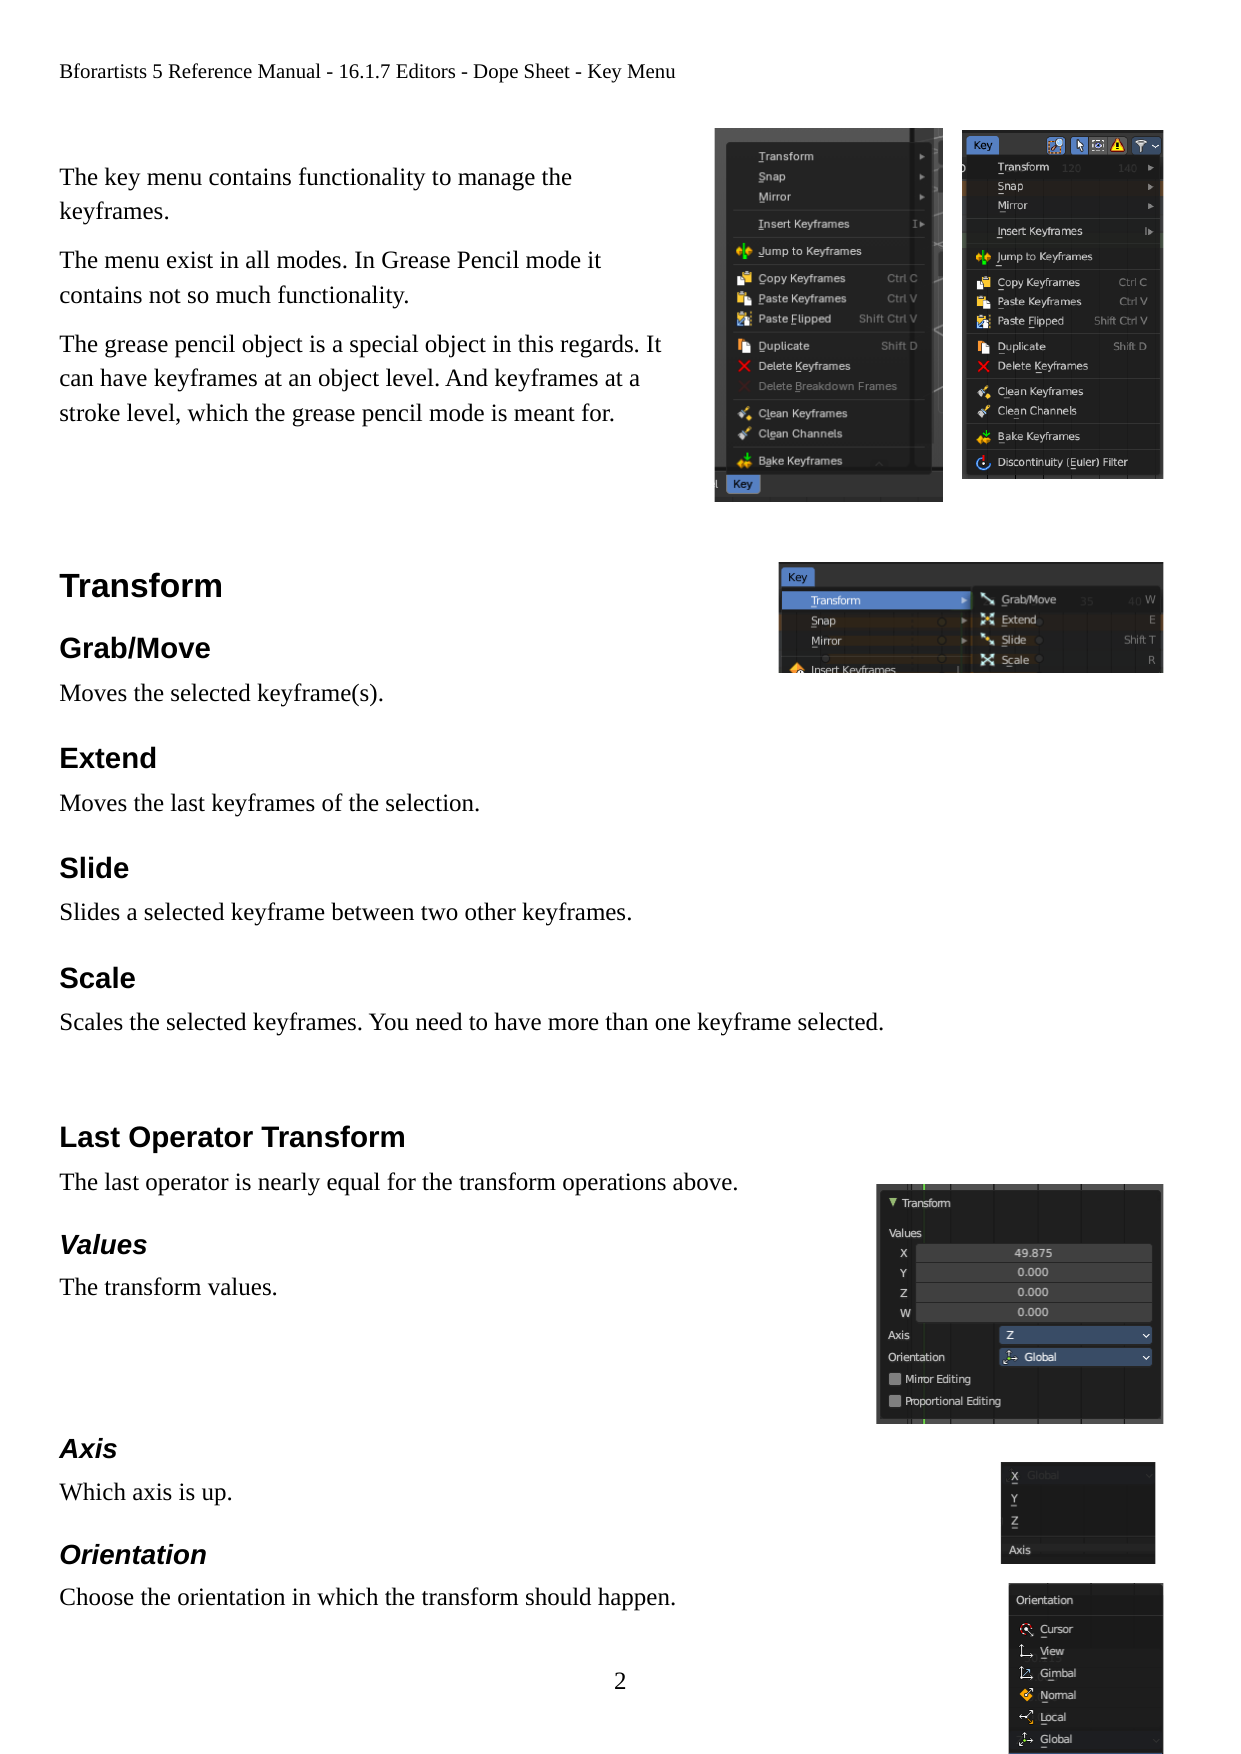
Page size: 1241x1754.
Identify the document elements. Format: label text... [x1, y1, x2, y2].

subtitle Last Operator Transform [59, 1120, 1181, 1154]
text [1156, 1477, 1181, 1505]
text The last operator is nearly equal for the transform operations above. [59, 1167, 1181, 1195]
text The transform values. [59, 1272, 876, 1301]
text Slides a selected keyframe between two other keyframes. [59, 897, 1181, 926]
subtitle Transform [59, 566, 778, 604]
picture [1000, 1462, 1156, 1564]
text Which axis is up. [59, 1477, 1000, 1505]
subtitle [1164, 1228, 1181, 1260]
subtitle Values [59, 1228, 876, 1260]
subtitle Scale [59, 961, 1181, 995]
text [1164, 1272, 1181, 1301]
text Moves the last keyframes of the selection. [59, 788, 1181, 816]
subtitle Axis [59, 1432, 1181, 1464]
text Choose the orientation in which the transform should happen. [59, 1582, 1181, 1611]
picture [714, 128, 943, 502]
subtitle [1164, 566, 1181, 604]
subtitle Extend [59, 741, 1181, 775]
subtitle Grab/Move [59, 631, 778, 665]
text The menu exist in all modes. In Grease Pencil mode it contains not so much functionality. [59, 245, 714, 308]
picture [778, 562, 1164, 673]
subtitle Slide [59, 851, 1181, 885]
subtitle Orientation [59, 1538, 1181, 1570]
subtitle [1164, 631, 1181, 665]
picture [1008, 1583, 1164, 1754]
picture [876, 1184, 1164, 1424]
picture [962, 130, 1164, 479]
text The key menu contains functionality to manage the keyframes. [59, 162, 714, 225]
text Scales the selected keyframes. You need to have more than one keyframe selected. [59, 1007, 1181, 1036]
text The grease pencil object is a special object in this regards. It can have keyframes at an object level. And keyframes at a stroke level, which the grease pencil mode is meant for. [59, 329, 714, 426]
text Moves the selected keyframe(s). [59, 678, 1181, 706]
